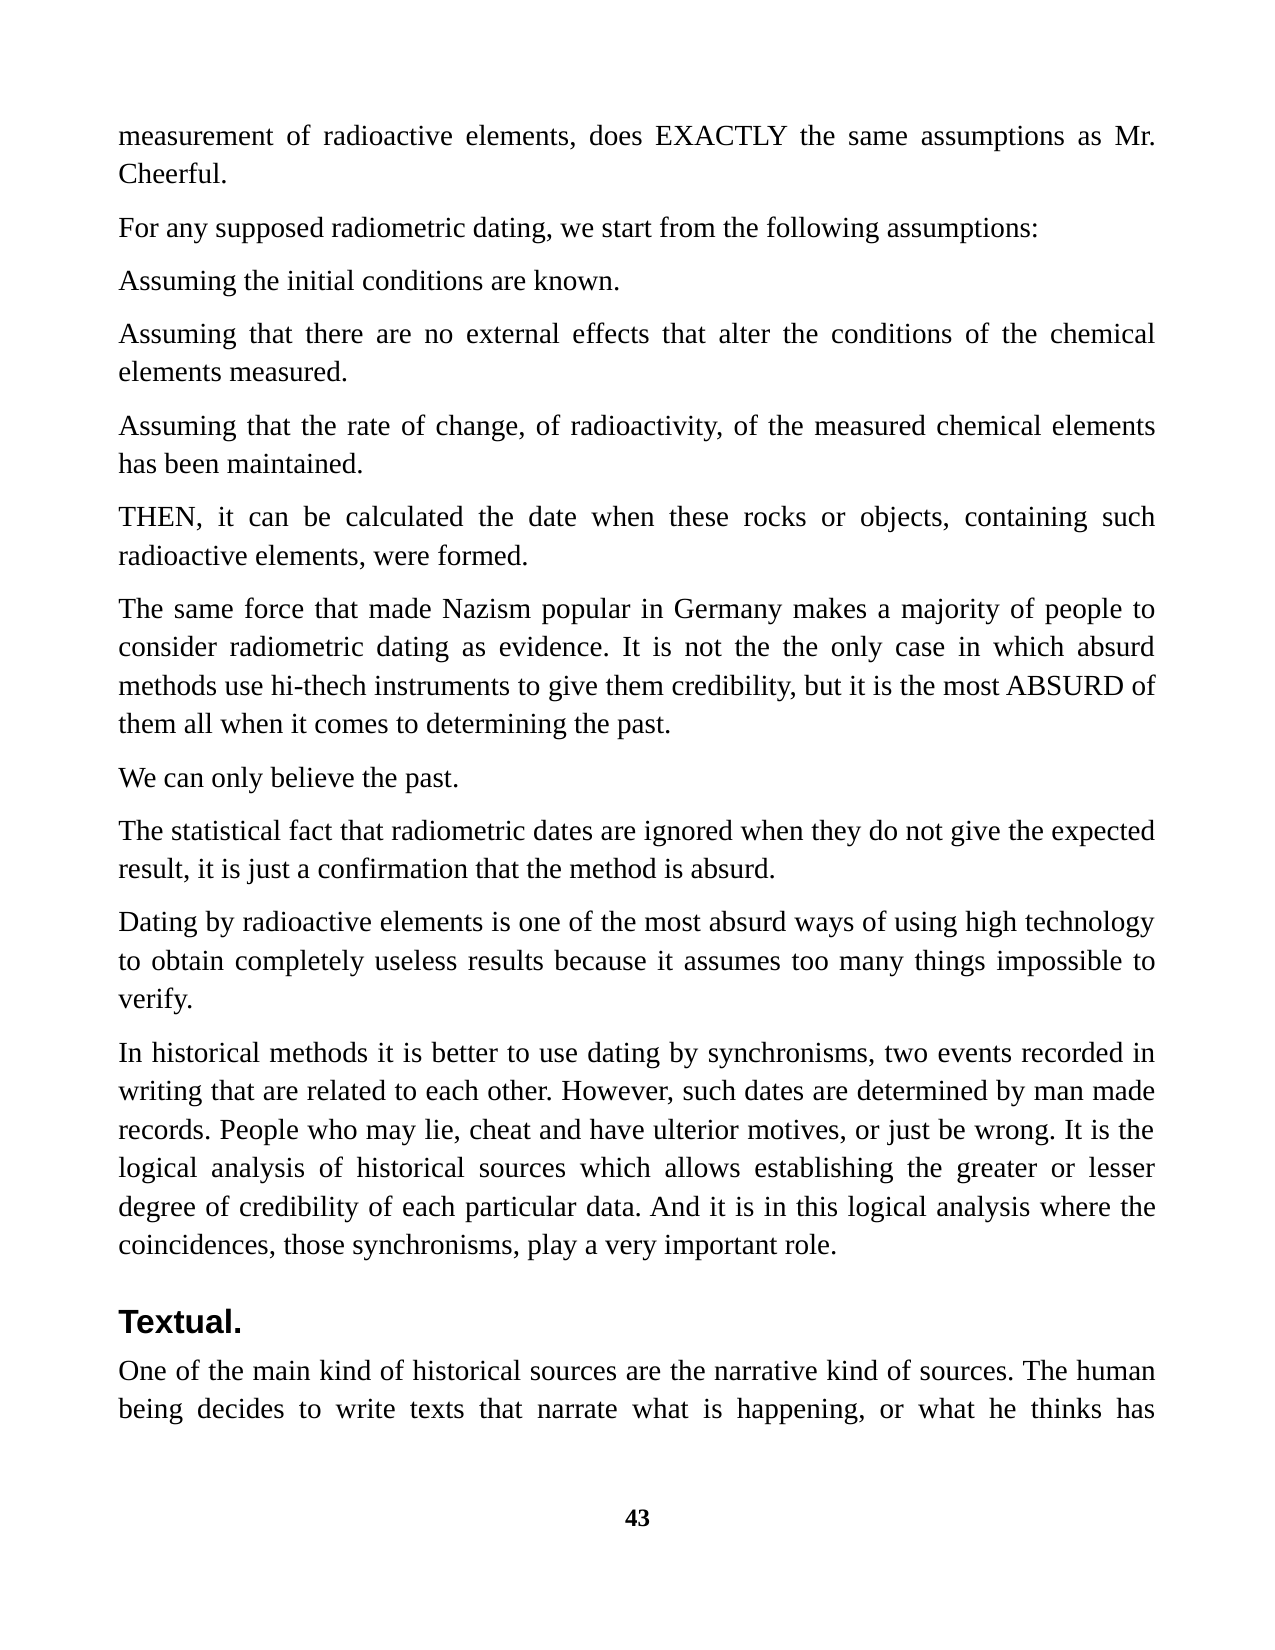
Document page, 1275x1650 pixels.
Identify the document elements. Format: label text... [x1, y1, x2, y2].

text measurement of radioactive elements, does EXACTLY the same assumptions as Mr. Cheerful. [118, 118, 1157, 190]
text Assuming that the rate of change, of radioactivity, of the measured chemical elements has been maintained. [118, 408, 1157, 480]
text We can only believe the past. [118, 760, 1157, 793]
text Dating by radioactive elements is one of the most absurd ways of using high technology to obtain completely useless results because it assumes too many things impossible to verify. [118, 904, 1157, 1015]
text The same force that made Nazism popular in Germany makes a majority of people to consider radiometric dating as evidence. It is not the the only case in which absurd methods use hi-thech instruments to give them credibility, but it is the most ABSURD of them all when it comes to determining the past. [118, 591, 1157, 740]
text THEN, it can be calculated the date when these rocks or objects, containing such radioactive elements, were formed. [118, 499, 1157, 571]
text One of the main kind of historical sources are the narrative kind of sources. The human being decides to write texts that narrate what is happening, or what he thinks has [118, 1353, 1157, 1425]
text Assuming that there are no external effects that alter the conditions of the chemical elements measured. [118, 316, 1157, 388]
text Assuming the initial conditions are known. [118, 263, 1157, 296]
text For any supposed radiometric dating, we start from the following assumptions: [118, 210, 1157, 243]
subtitle Textual. [118, 1301, 1157, 1340]
text In historical methods it is better to use dating by synchronisms, two events recorded in writing that are related to each other. However, such dates are determined by man made records. People who may lie, cheat and have ulterior motives, or just be wrong. It is the logical analysis of historical sources which allows establishing the greater or lesser degree of credibility of each particular data. And it is in this logical analysis where the coincidences, those synchronisms, play a very important role. [118, 1035, 1157, 1261]
text The statistical fact that radiometric dates are ignored when they do not give the expected result, it is just a confirmation that the method is absurd. [118, 813, 1157, 885]
